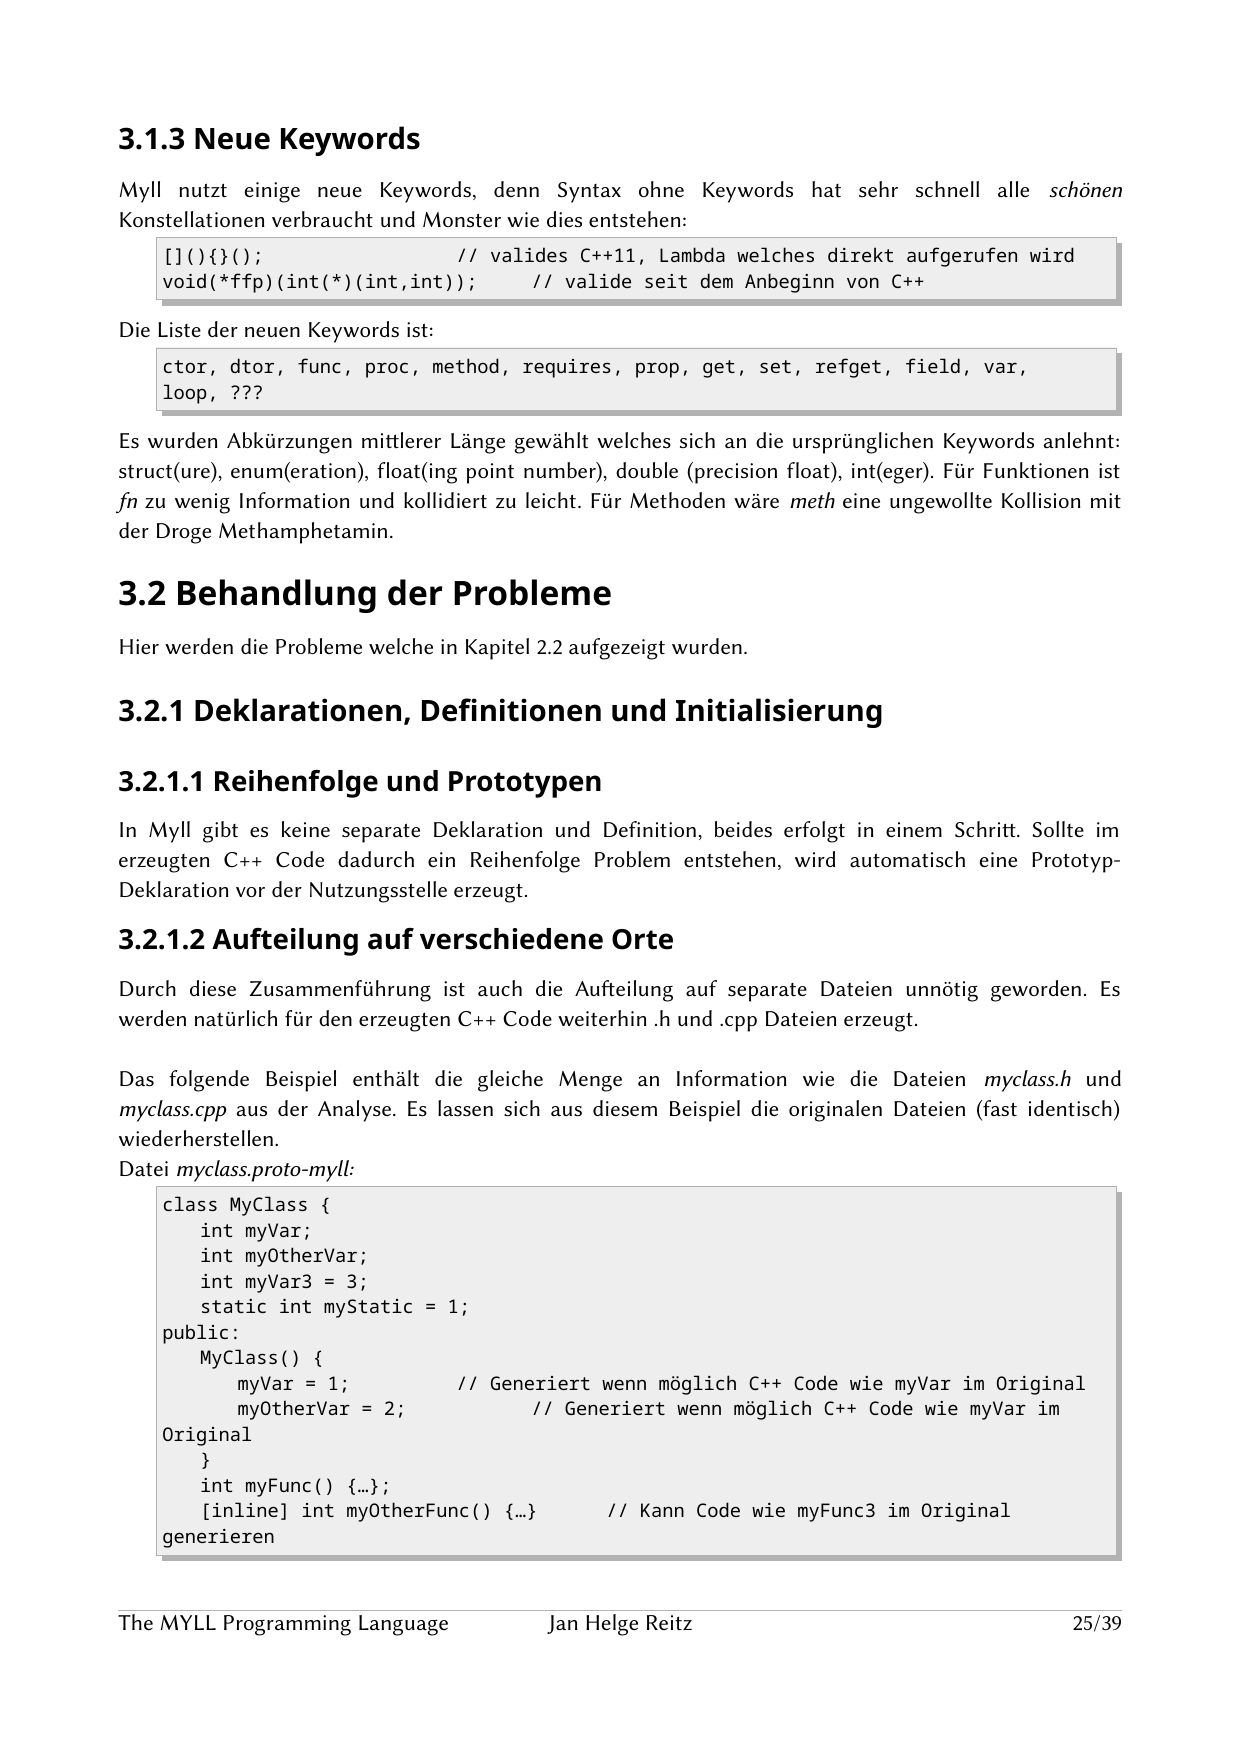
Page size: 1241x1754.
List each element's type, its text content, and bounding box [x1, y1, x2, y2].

subtitle Aufteilung auf verschiedene Orte [118, 920, 1122, 957]
text int myFunc() {…}; [157, 1466, 1116, 1492]
text [](){}(); // valides C++11, Lambda welches direkt aufgerufen wird void(*ffp)(int(*)(int,int)); // valide seit dem Anbeginn von C++ [157, 238, 1116, 299]
text int myVar3 = 3; [157, 1262, 1116, 1288]
text public: [157, 1313, 1116, 1339]
text Die Liste der neuen Keywords ist: [118, 317, 1122, 343]
text [inline] int myOtherFunc() {…} // Kann Code wie myFunc3 im Original generieren [157, 1492, 1116, 1555]
text class MyClass { [157, 1187, 1116, 1211]
text Myll nutzt einige neue Keywords, denn Syntax ohne Keywords hat sehr schnell alle schönen Konstellationen verbraucht und Monster wie dies entstehen: [118, 177, 1122, 233]
text Das folgende Beispiel enthält die gleiche Menge an Information wie die Dateien myclass.h und myclass.cpp aus der Analyse. Es lassen sich aus diesem Beispiel die originalen Dateien (fast identisch) wiederherstellen. [118, 1066, 1122, 1152]
subtitle Neue Keywords [118, 118, 1122, 158]
text static int myStatic = 1; [157, 1288, 1116, 1313]
subtitle Reihenfolge und Prototypen [118, 761, 1122, 799]
text Hier werden die Probleme welche in Kapitel 2.2 aufgezeigt wurden. [118, 634, 1122, 660]
text MyClass() { [157, 1339, 1116, 1364]
subtitle Behandlung der Probleme [118, 569, 1122, 615]
text Durch diese Zusammenführung ist auch die Aufteilung auf separate Dateien unnötig geworden. Es werden natürlich für den erzeugten C++ Code weiterhin .h und .cpp Dateien erzeugt. [118, 976, 1122, 1032]
text In Myll gibt es keine separate Deklaration und Definition, beides erfolgt in einem Schritt. Sollte im erzeugten C++ Code dadurch ein Reihenfolge Problem entstehen, wird automatisch eine Prototyp-Deklaration vor der Nutzungsstelle erzeugt. [118, 817, 1122, 903]
text int myVar; [157, 1211, 1116, 1237]
text Datei myclass.proto-myll: [118, 1156, 1122, 1182]
text } [157, 1441, 1116, 1466]
text Es wurden Abkürzungen mittlerer Länge gewählt welches sich an die ursprünglichen Keywords anlehnt: struct(ure), enum(eration), float(ing point number), double (precision float), int(eger). Für Funktionen ist fn zu wenig Information und kollidiert zu leicht. Für Methoden wäre meth eine ungewollte Kollision mit der Droge Methamphetamin. [118, 428, 1122, 544]
subtitle Deklarationen, Definitionen und Initialisierung [118, 690, 1122, 730]
text myOtherVar = 2; // Generiert wenn möglich C++ Code wie myVar im Original [157, 1390, 1116, 1441]
text myVar = 1; // Generiert wenn möglich C++ Code wie myVar im Original [157, 1364, 1116, 1390]
text ctor, dtor, func, proc, method, requires, prop, get, set, refget, field, var, loop, ??? [157, 349, 1116, 410]
text int myOtherVar; [157, 1237, 1116, 1262]
